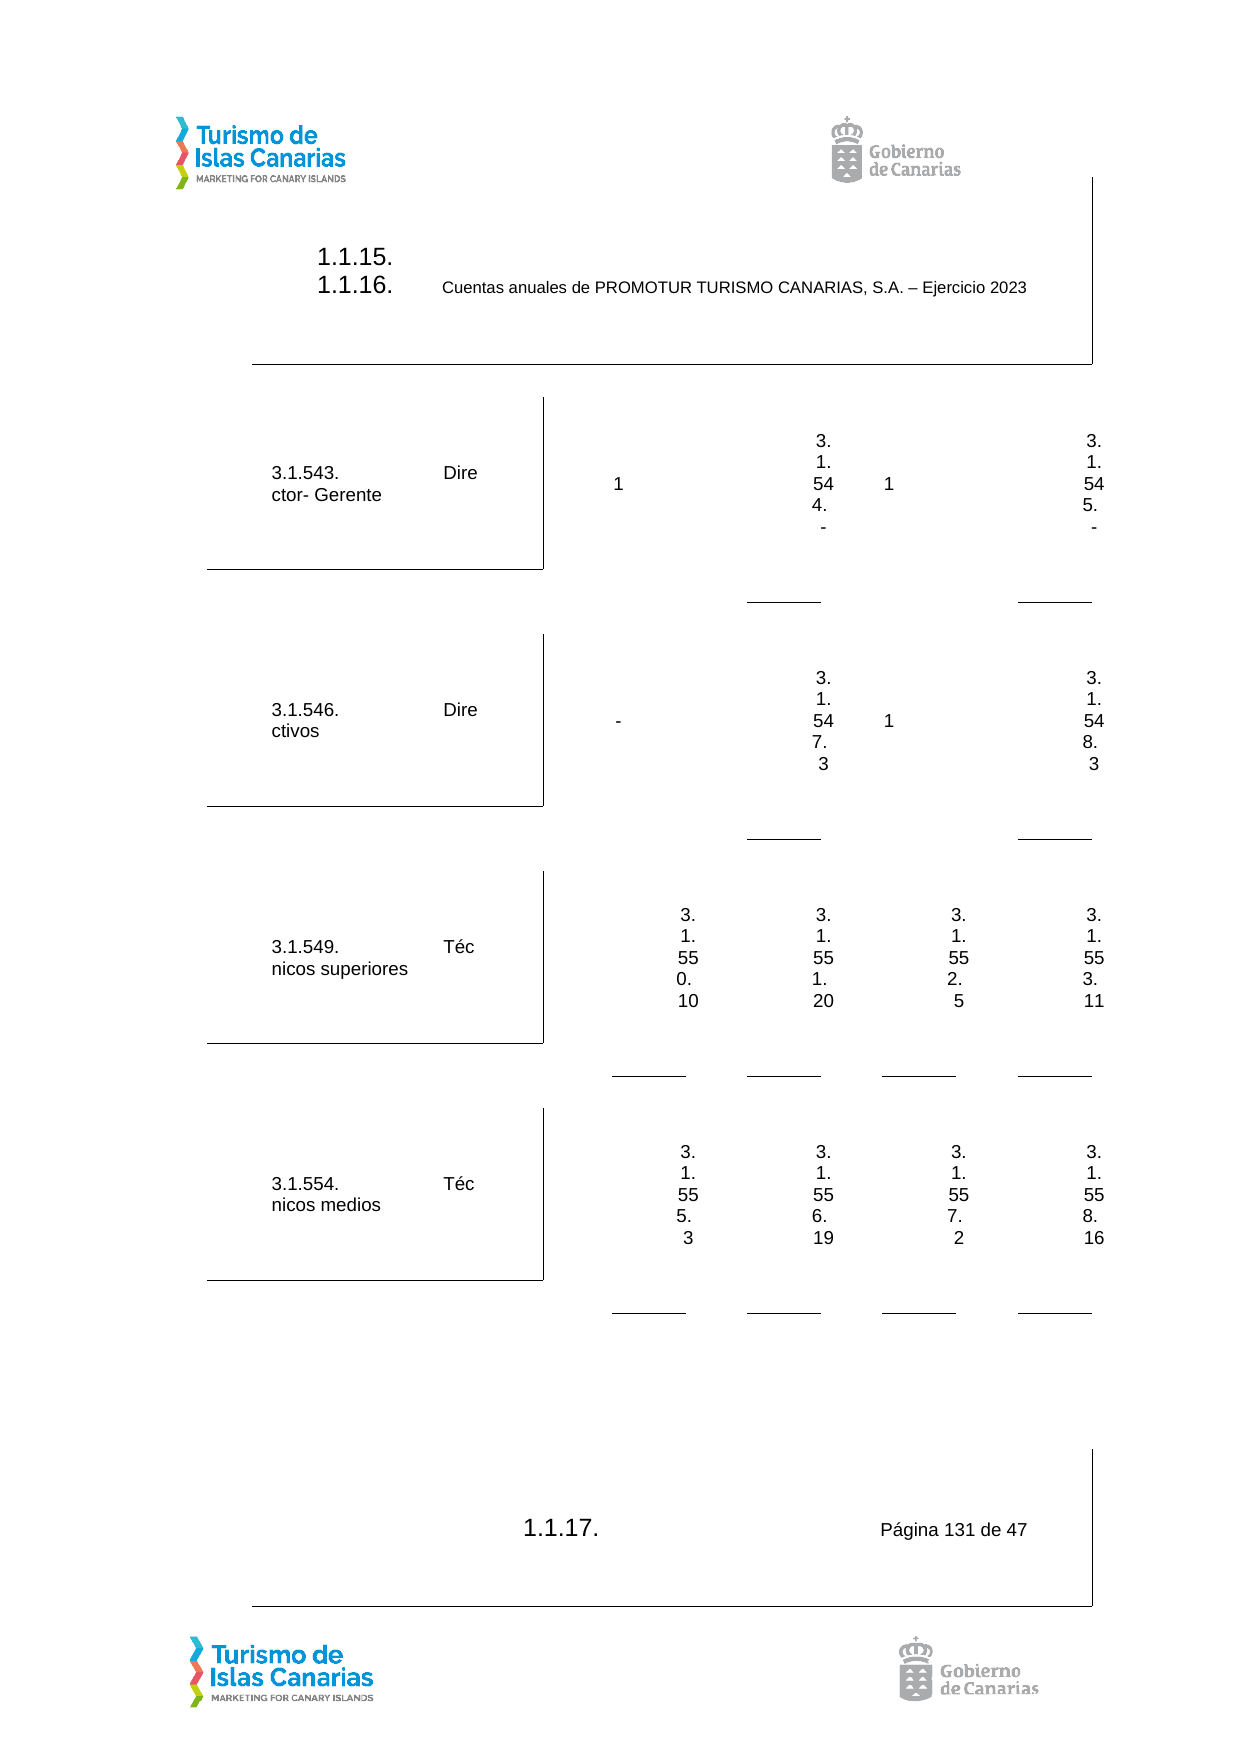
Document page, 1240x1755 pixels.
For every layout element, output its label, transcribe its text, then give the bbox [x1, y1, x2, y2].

table_cell - [956, 364, 1092, 602]
table_cell 1 [821, 364, 956, 602]
table_cell - [551, 602, 686, 839]
table_cell 3 [551, 1076, 686, 1313]
table_cell 1 [551, 364, 686, 602]
table_cell 3 [686, 602, 821, 839]
table_cell 1 [821, 602, 956, 839]
table_cell Técnicos superiores [177, 839, 551, 1076]
table_cell 11 [956, 839, 1092, 1076]
table_cell Directivos [177, 602, 551, 839]
table_cell 16 [956, 1076, 1092, 1313]
table_cell 10 [551, 839, 686, 1076]
table_cell 5 [821, 839, 956, 1076]
table_cell 2 [821, 1076, 956, 1313]
table_cell 3 [956, 602, 1092, 839]
table_cell Técnicos medios [177, 1076, 551, 1313]
table_cell - [686, 364, 821, 602]
table_cell 10 [678, 973, 684, 984]
table_cell 20 [686, 839, 821, 1076]
table_cell Director- Gerente [177, 364, 551, 602]
table_cell 19 [686, 1076, 821, 1313]
